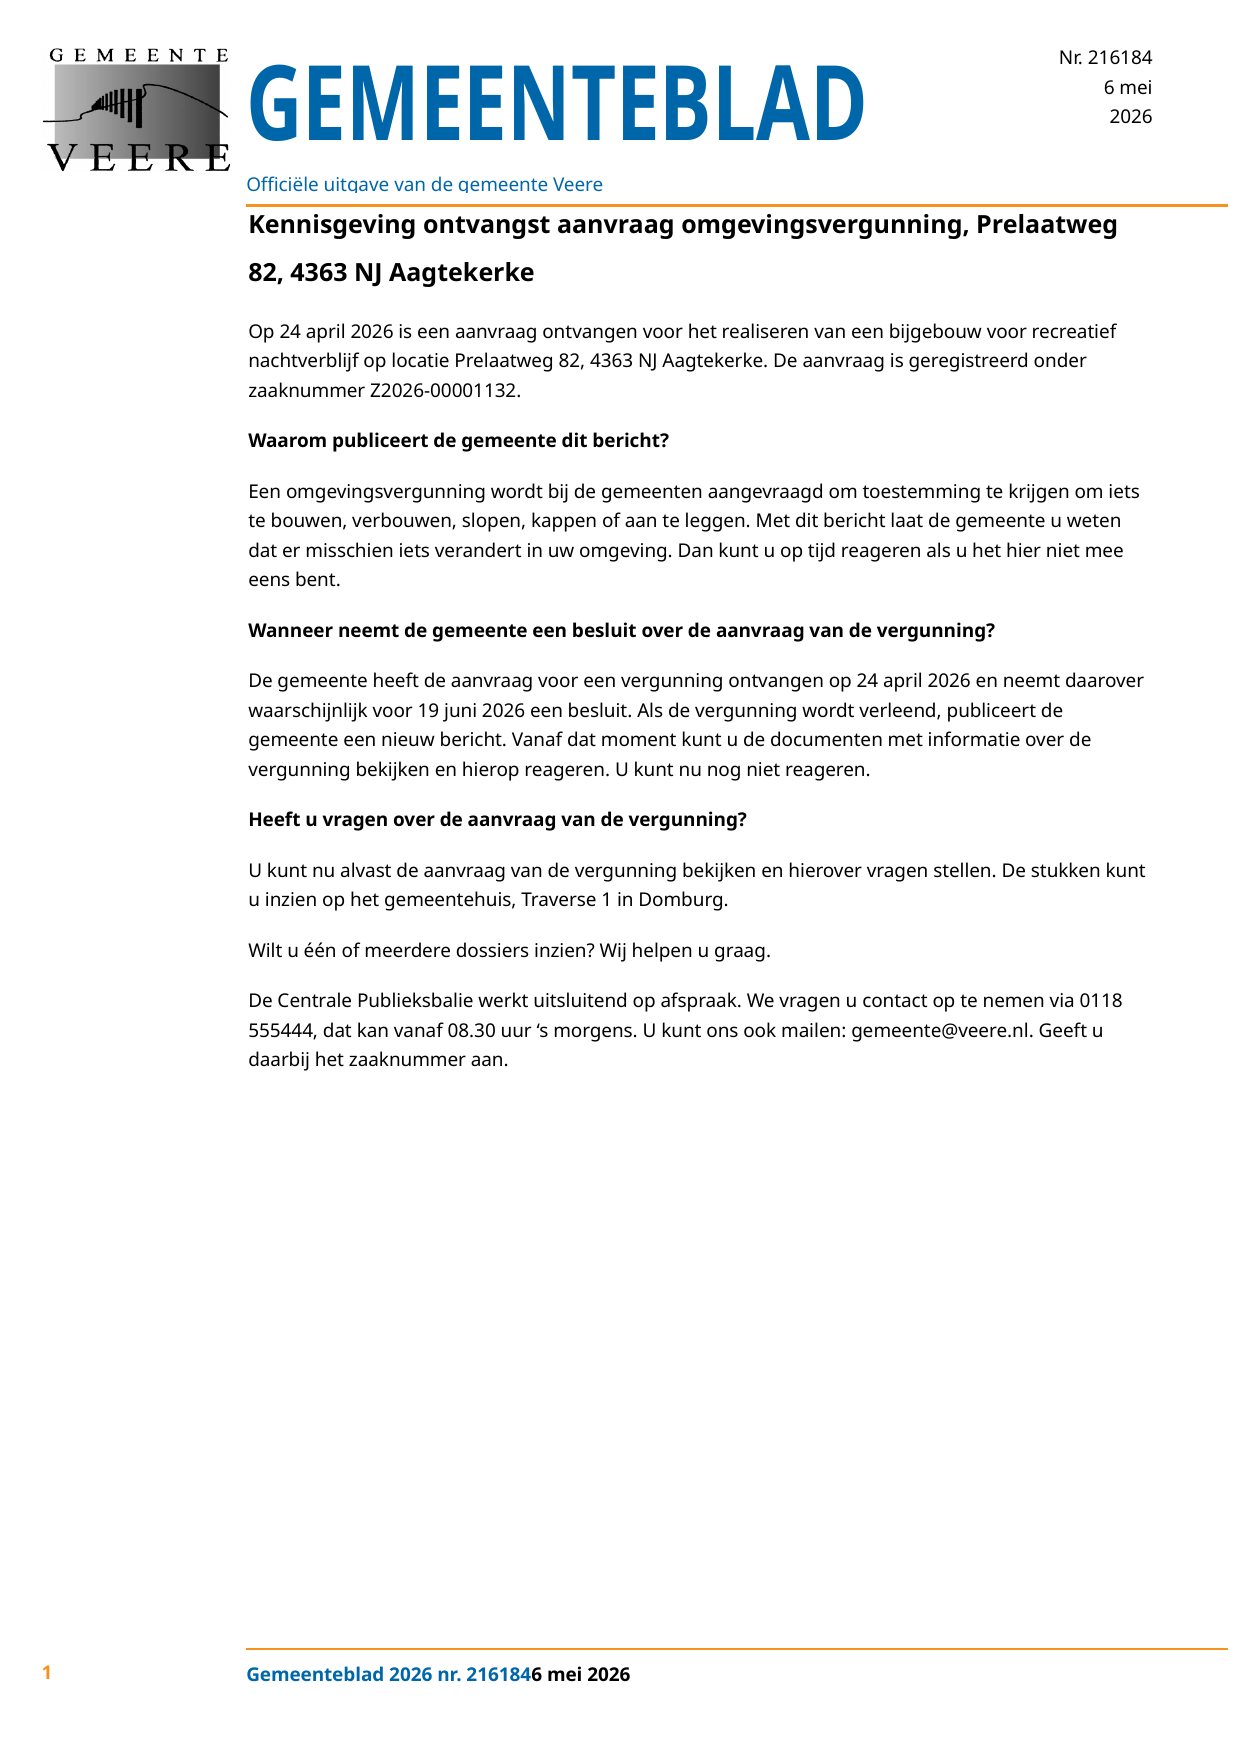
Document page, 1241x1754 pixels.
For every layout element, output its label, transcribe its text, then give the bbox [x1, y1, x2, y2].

picture [41, 47, 231, 172]
text Op 24 april 2026 is een aanvraag ontvangen voor het realiseren van een bijgebouw voor recreatief nachtverblijf op locatie Prelaatweg 82, 4363 NJ Aagtekerke. De aanvraag is geregistreerd onder zaaknummer Z2026-00001132. [248, 318, 1152, 403]
text U kunt nu alvast de aanvraag van de vergunning bekijken en hierover vragen stellen. De stukken kunt u inzien op het gemeentehuis, Traverse 1 in Domburg. [248, 857, 1152, 912]
text Een omgevingsvergunning wordt bij de gemeenten aangevraagd om toestemming te krijgen om iets te bouwen, verbouwen, slopen, kappen of aan te leggen. Met dit bericht laat de gemeente u weten dat er misschien iets verandert in uw omgeving. Dan kunt u op tijd reageren als u het hier niet mee eens bent. [248, 478, 1152, 592]
text Heeft u vragen over de aanvraag van de vergunning? [248, 807, 1152, 832]
text De Centrale Publieksbalie werkt uitsluitend op afspraak. We vragen u contact op te nemen via 0118 555444, dat kan vanaf 08.30 uur ‘s morgens. U kunt ons ook mailen: gemeente@veere.nl. Geeft u daarbij het zaaknummer aan. [248, 987, 1152, 1072]
text Waarom publiceert de gemeente dit bericht? [248, 427, 1152, 453]
text Wilt u één of meerdere dossiers inzien? Wij helpen u graag. [248, 937, 1152, 963]
text Kennisgeving ontvangst aanvraag omgevingsvergunning, Prelaatweg 82, 4363 NJ Aagtekerke [248, 207, 1152, 288]
text De gemeente heeft de aanvraag voor een vergunning ontvangen op 24 april 2026 en neemt daarover waarschijnlijk voor 19 juni 2026 een besluit. Als de vergunning wordt verleend, publiceert de gemeente een nieuw bericht. Vanaf dat moment kunt u de documenten met informatie over de vergunning bekijken en hierop reageren. U kunt nu nog niet reageren. [248, 667, 1152, 782]
text Wanneer neemt de gemeente een besluit over de aanvraag van de vergunning? [248, 617, 1152, 643]
